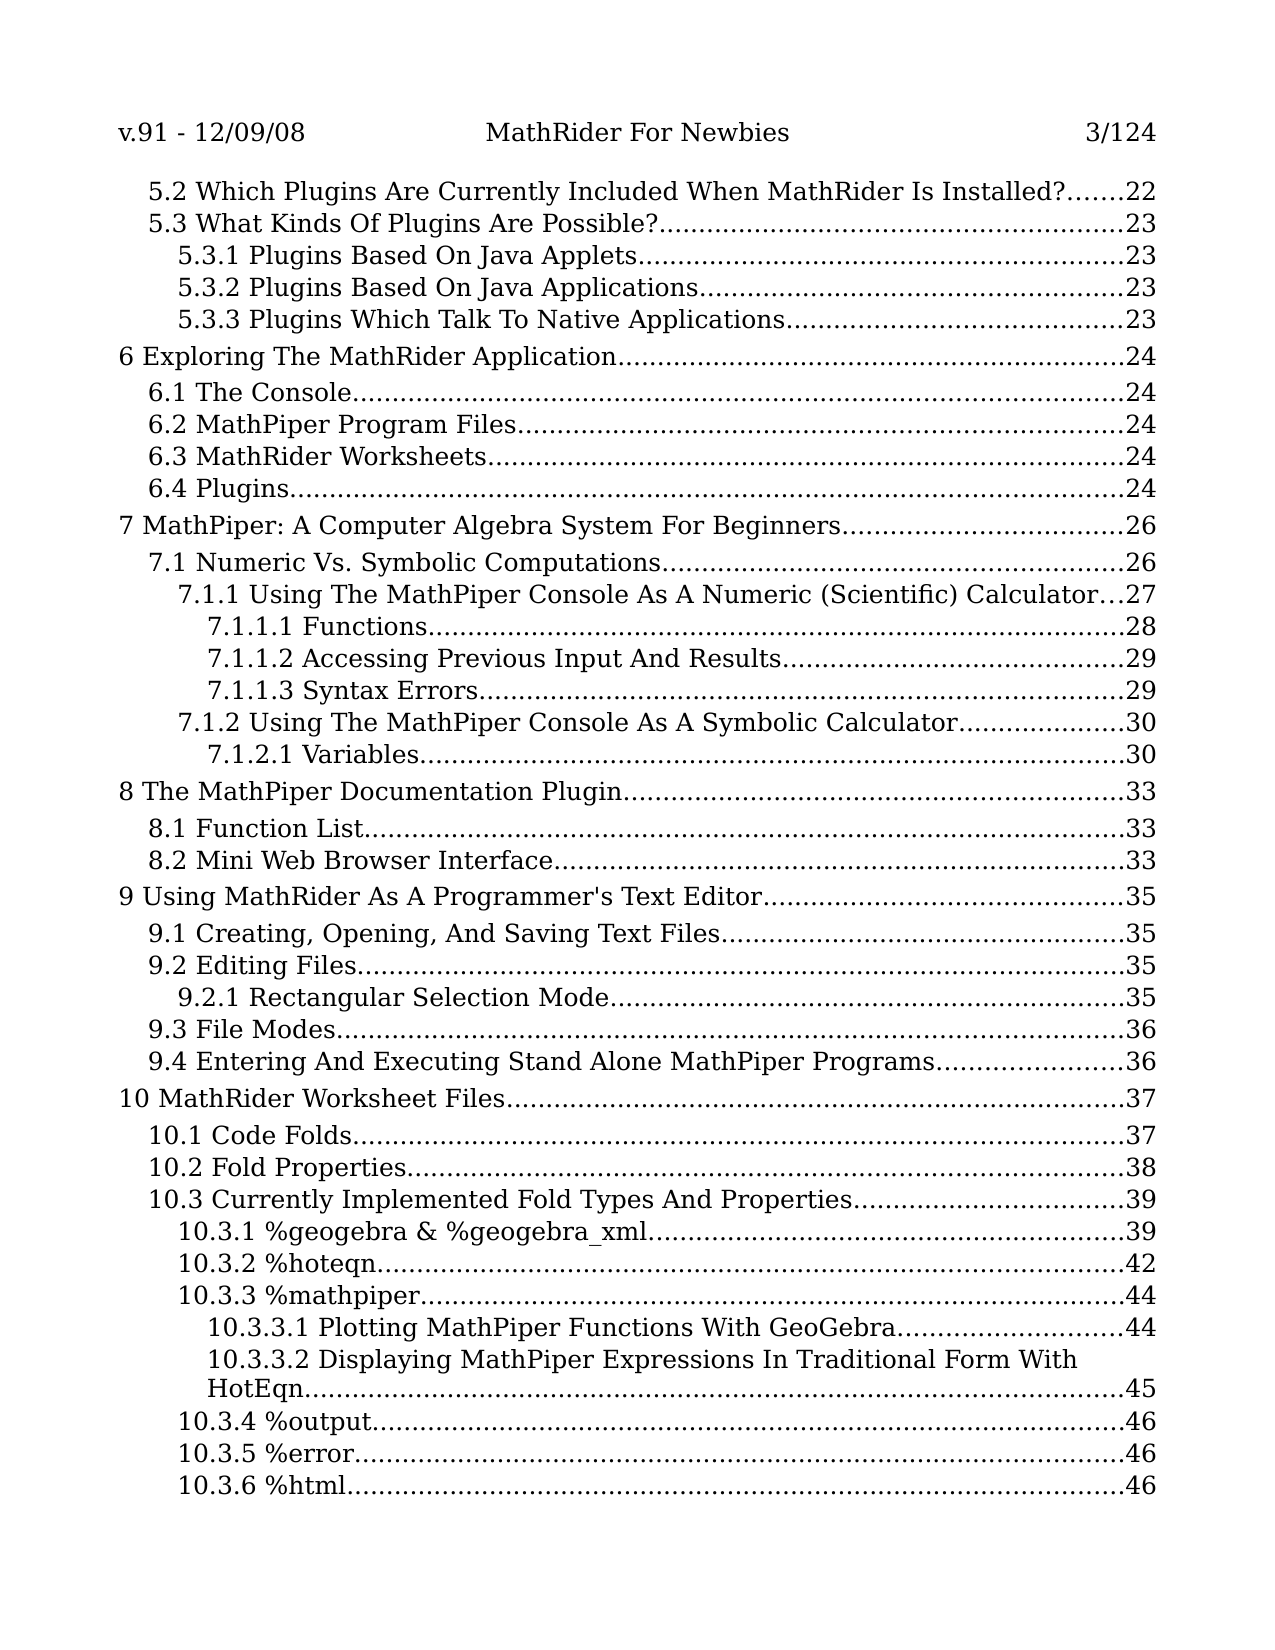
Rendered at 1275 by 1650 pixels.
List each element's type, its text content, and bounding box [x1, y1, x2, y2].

text 10.3.6 %html 46 [177, 1471, 1157, 1500]
text 9 Using MathRider As A Programmer's Text Editor 35 [118, 883, 1157, 912]
text 9.3 File Modes 36 [148, 1016, 1157, 1045]
text 7.1.1.1 Functions 28 [207, 612, 1157, 641]
text 5.3.1 Plugins Based On Java Applets 23 [177, 241, 1157, 270]
text 10.3.3.2 Displaying MathPiper Expressions In Traditional Form With HotEqn 45 [207, 1346, 1157, 1404]
text 6.1 The Console 24 [148, 378, 1157, 408]
text 5.2 Which Plugins Are Currently Included When MathRider Is Installed? 22 [148, 177, 1157, 206]
text 9.2 Editing Files 35 [148, 951, 1157, 981]
text 6 Exploring The MathRider Application 24 [118, 342, 1157, 371]
text 10.2 Fold Properties 38 [148, 1153, 1157, 1182]
text 5.3.3 Plugins Which Talk To Native Applications 23 [177, 305, 1157, 334]
text 10.3.1 %geogebra & %geogebra_xml. 39 [177, 1217, 1157, 1246]
text 9.2.1 Rectangular Selection Mode 35 [177, 983, 1157, 1013]
text 7.1.1.2 Accessing Previous Input And Results 29 [207, 644, 1157, 673]
text 7.1.2 Using The MathPiper Console As A Symbolic Calculator 30 [177, 708, 1157, 738]
text 9.1 Creating, Opening, And Saving Text Files 35 [148, 919, 1157, 948]
text 7 MathPiper: A Computer Algebra System For Beginners 26 [118, 511, 1157, 541]
text 10 MathRider Worksheet Files 37 [118, 1084, 1157, 1113]
text 8.1 Function List 33 [148, 814, 1157, 843]
text 7.1.1 Using The MathPiper Console As A Numeric (Scientific) Calculator 27 [177, 580, 1157, 609]
text 7.1.1.3 Syntax Errors 29 [207, 676, 1157, 706]
text 8.2 Mini Web Browser Interface 33 [148, 846, 1157, 875]
text 9.4 Entering And Executing Stand Alone MathPiper Programs 36 [148, 1048, 1157, 1077]
text 5.3 What Kinds Of Plugins Are Possible? 23 [148, 209, 1157, 238]
text 10.1 Code Folds 37 [148, 1121, 1157, 1150]
text 8 The MathPiper Documentation Plugin 33 [118, 777, 1157, 806]
text 10.3.3.1 Plotting MathPiper Functions With GeoGebra 44 [207, 1313, 1157, 1343]
text 6.3 MathRider Worksheets 24 [148, 443, 1157, 472]
text 7.1.2.1 Variables 30 [207, 741, 1157, 770]
text 10.3.5 %error 46 [177, 1439, 1157, 1468]
text 5.3.2 Plugins Based On Java Applications 23 [177, 273, 1157, 302]
text 10.3 Currently Implemented Fold Types And Properties 39 [148, 1185, 1157, 1214]
text 10.3.4 %output 46 [177, 1407, 1157, 1436]
text 10.3.3 %mathpiper 44 [177, 1281, 1157, 1311]
text 6.2 MathPiper Program Files 24 [148, 411, 1157, 440]
text 10.3.2 %hoteqn 42 [177, 1249, 1157, 1278]
text 6.4 Plugins 24 [148, 475, 1157, 504]
text 7.1 Numeric Vs. Symbolic Computations 26 [148, 548, 1157, 577]
